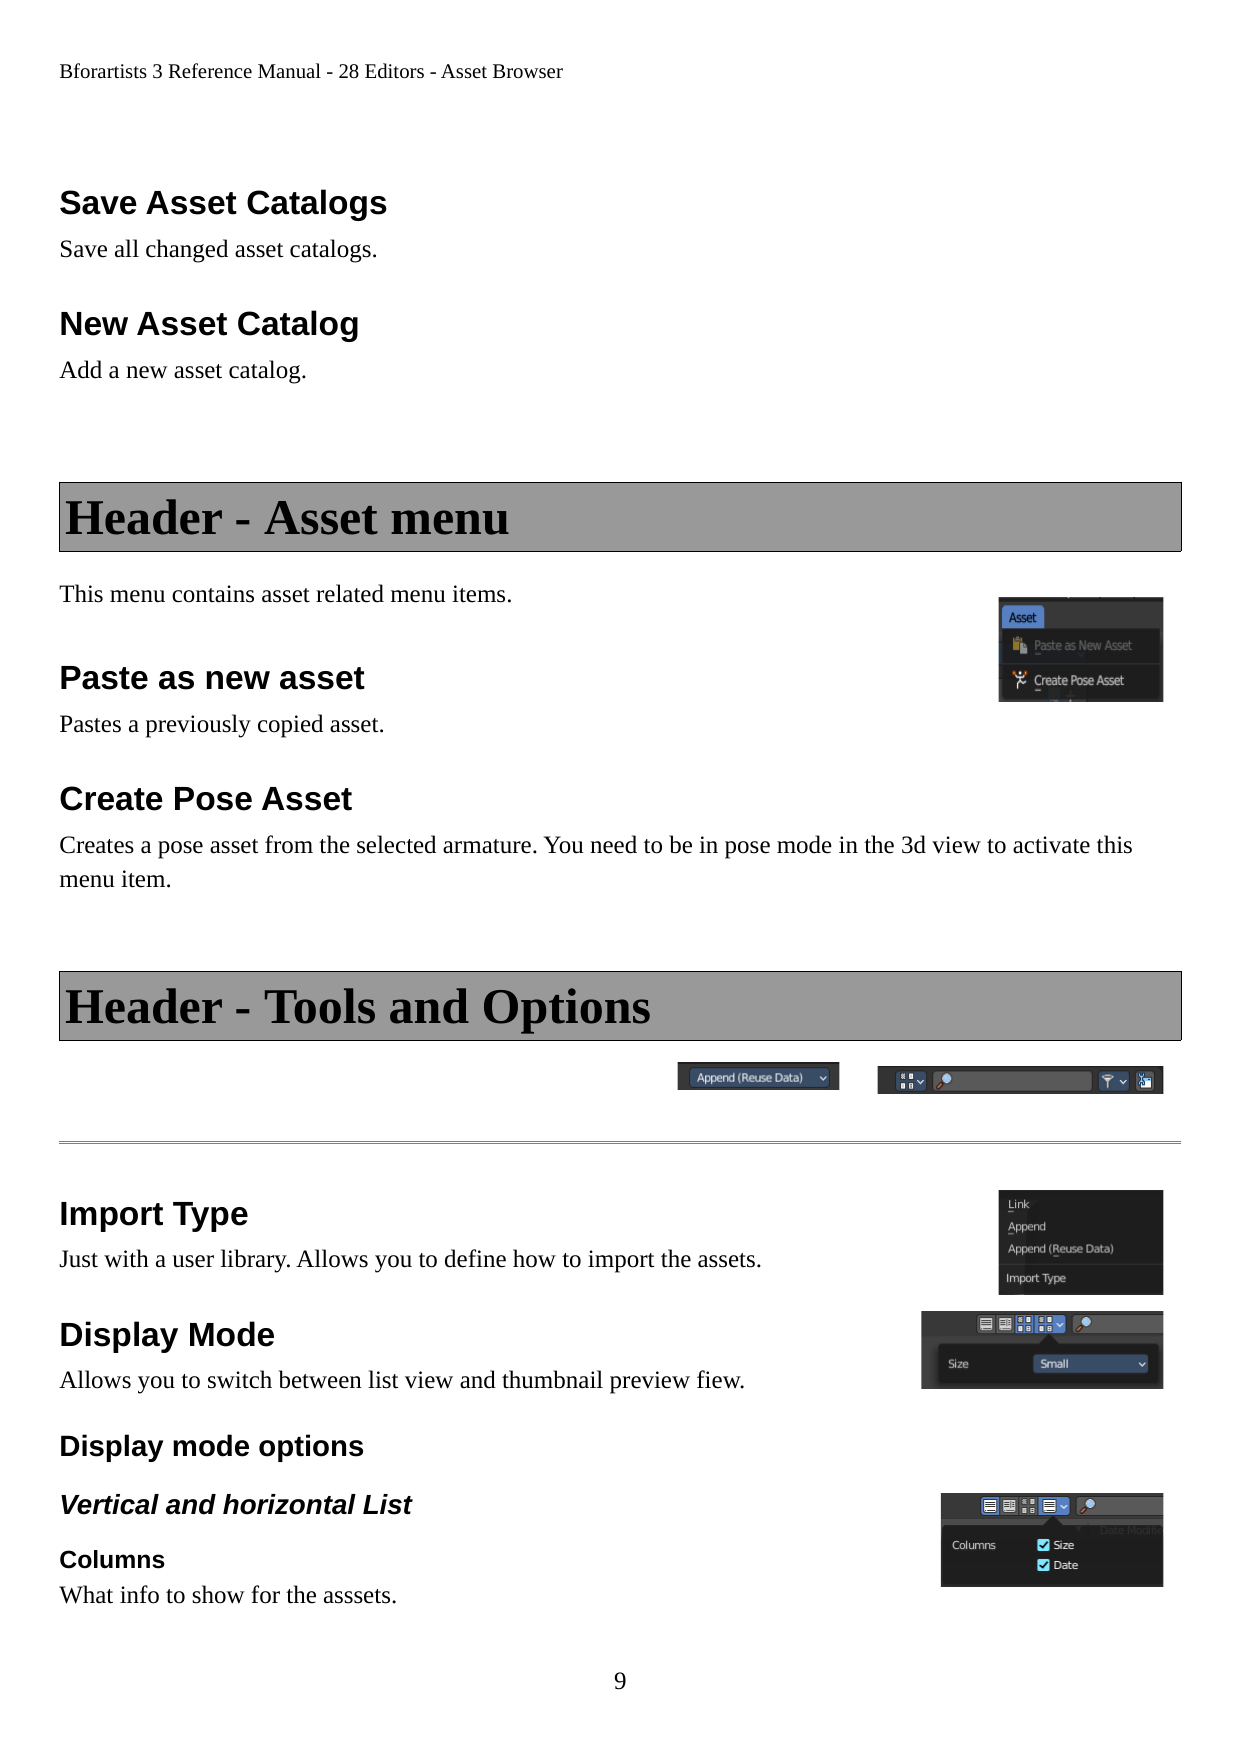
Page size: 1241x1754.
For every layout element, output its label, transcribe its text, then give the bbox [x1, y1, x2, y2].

text Save all changed asset catalogs. [59, 234, 1181, 262]
subtitle [1164, 658, 1181, 696]
subtitle Vertical and horizontal List [59, 1488, 1181, 1520]
text What info to show for the asssets. [59, 1580, 1181, 1608]
picture [998, 597, 1164, 702]
picture [940, 1493, 1164, 1587]
subtitle New Asset Catalog [59, 303, 1181, 342]
subtitle [1164, 1314, 1181, 1353]
subtitle [1164, 1545, 1181, 1573]
picture [921, 1311, 1164, 1389]
picture [998, 1190, 1164, 1295]
table_header Header - Asset menu [60, 483, 1181, 551]
subtitle [1164, 1193, 1181, 1232]
subtitle Display Mode [59, 1314, 921, 1353]
table_header Header - Tools and Options [60, 972, 1181, 1040]
text This menu contains asset related menu items. [59, 579, 1181, 608]
subtitle Columns [59, 1545, 940, 1573]
subtitle Import Type [59, 1193, 998, 1232]
text Allows you to switch between list view and thumbnail preview fiew. [59, 1366, 1181, 1394]
picture [677, 1062, 840, 1090]
subtitle Save Asset Catalogs [59, 182, 1181, 221]
subtitle Create Pose Asset [59, 779, 1181, 817]
subtitle Paste as new asset [59, 658, 998, 696]
text Just with a user library. Allows you to define how to import the assets. [59, 1244, 998, 1273]
text Add a new asset catalog. [59, 355, 1181, 383]
subtitle Display mode options [59, 1429, 1181, 1463]
text Pastes a previously copied asset. [59, 709, 1181, 738]
picture [877, 1066, 1164, 1094]
text Creates a pose asset from the selected armature. You need to be in pose mode in the 3d view to activate this menu item. [59, 830, 1181, 893]
